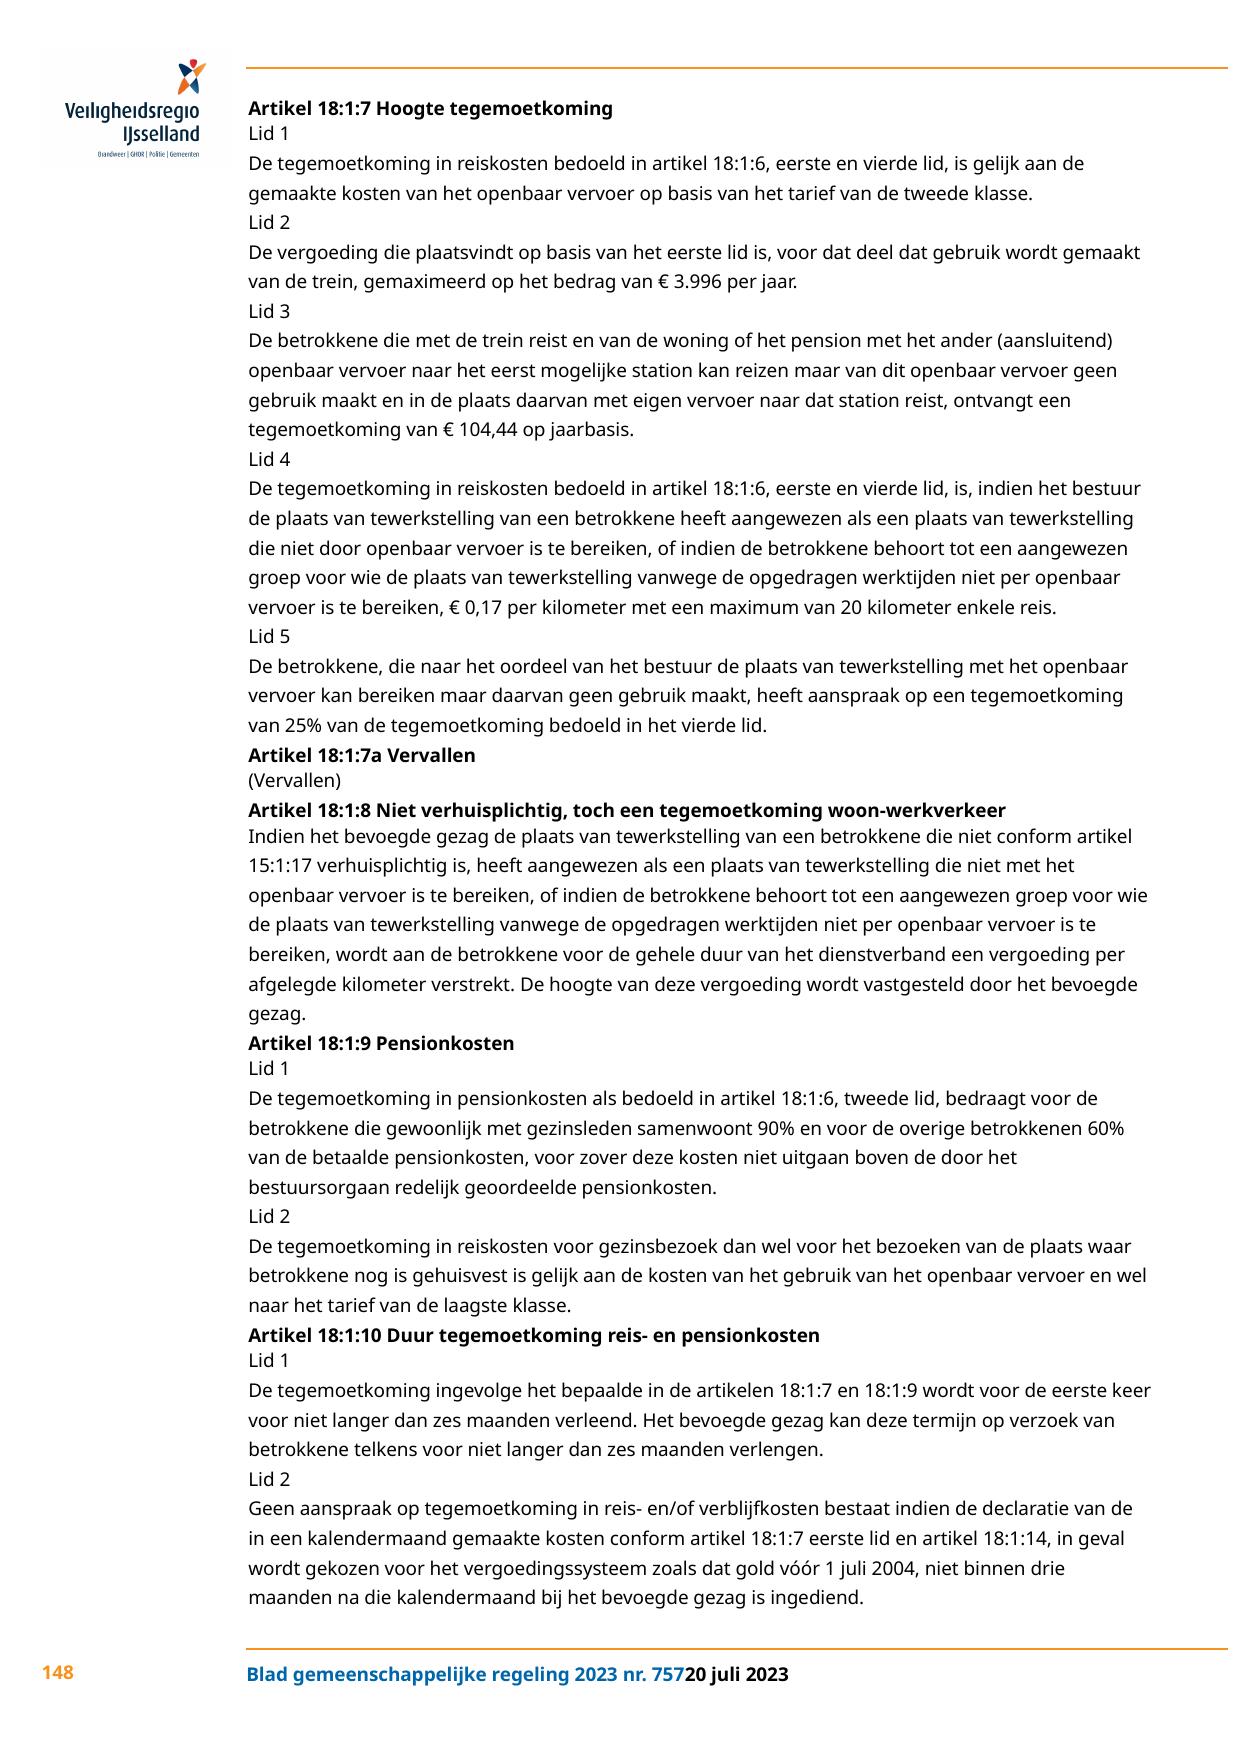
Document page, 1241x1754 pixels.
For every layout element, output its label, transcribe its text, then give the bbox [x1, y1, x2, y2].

text Lid 3 [248, 298, 1152, 324]
text Artikel 18:1:10 Duur tegemoetkoming reis- en pensionkosten [248, 1322, 1152, 1348]
text Lid 2 [248, 209, 1152, 235]
text De tegemoetkoming in reiskosten bedoeld in artikel 18:1:6, eerste en vierde lid, is, indien het bestuur de plaats van tewerkstelling van een betrokkene heeft aangewezen als een plaats van tewerkstelling die niet door openbaar vervoer is te bereiken, of indien de betrokkene behoort tot een aangewezen groep voor wie de plaats van tewerkstelling vanwege de opgedragen werktijden niet per openbaar vervoer is te bereiken, € 0,17 per kilometer met een maximum van 20 kilometer enkele reis. [248, 476, 1152, 619]
text De betrokkene, die naar het oordeel van het bestuur de plaats van tewerkstelling met het openbaar vervoer kan bereiken maar daarvan geen gebruik maakt, heeft aanspraak op een tegemoetkoming van 25% van de tegemoetkoming bedoeld in het vierde lid. [248, 653, 1152, 738]
text De tegemoetkoming in reiskosten bedoeld in artikel 18:1:6, eerste en vierde lid, is gelijk aan de gemaakte kosten van het openbaar vervoer op basis van het tarief van de tweede klasse. [248, 150, 1152, 205]
text Lid 1 [248, 121, 1152, 146]
text Indien het bevoegde gezag de plaats van tewerkstelling van een betrokkene die niet conform artikel 15:1:17 verhuisplichtig is, heeft aangewezen als een plaats van tewerkstelling die niet met het openbaar vervoer is te bereiken, of indien de betrokkene behoort tot een aangewezen groep voor wie de plaats van tewerkstelling vanwege de opgedragen werktijden niet per openbaar vervoer is te bereiken, wordt aan de betrokkene voor de gehele duur van het dienstverband een vergoeding per afgelegde kilometer verstrekt. De hoogte van deze vergoeding wordt vastgesteld door het bevoegde gezag. [248, 823, 1152, 1026]
text De vergoeding die plaatsvindt op basis van het eerste lid is, voor dat deel dat gebruik wordt gemaakt van de trein, gemaximeerd op het bedrag van € 3.996 per jaar. [248, 239, 1152, 294]
text Lid 1 [248, 1056, 1152, 1081]
text Lid 1 [248, 1348, 1152, 1373]
text Lid 2 [248, 1466, 1152, 1492]
text De betrokkene die met de trein reist en van de woning of het pension met het ander (aansluitend) openbaar vervoer naar het eerst mogelijke station kan reizen maar van dit openbaar vervoer geen gebruik maakt en in de plaats daarvan met eigen vervoer naar dat station reist, ontvangt een tegemoetkoming van € 104,44 op jaarbasis. [248, 328, 1152, 442]
picture [41, 47, 231, 172]
text Lid 2 [248, 1203, 1152, 1229]
text De tegemoetkoming in reiskosten voor gezinsbezoek dan wel voor het bezoeken van de plaats waar betrokkene nog is gehuisvest is gelijk aan de kosten van het gebruik van het openbaar vervoer en wel naar het tarief van de laagste klasse. [248, 1233, 1152, 1318]
text Artikel 18:1:9 Pensionkosten [248, 1030, 1152, 1056]
text De tegemoetkoming ingevolge het bepaalde in de artikelen 18:1:7 en 18:1:9 wordt voor de eerste keer voor niet langer dan zes maanden verleend. Het bevoegde gezag kan deze termijn op verzoek van betrokkene telkens voor niet langer dan zes maanden verlengen. [248, 1377, 1152, 1462]
text Geen aanspraak op tegemoetkoming in reis- en/of verblijfkosten bestaat indien de declaratie van de in een kalendermaand gemaakte kosten conform artikel 18:1:7 eerste lid en artikel 18:1:14, in geval wordt gekozen voor het vergoedingssysteem zoals dat gold vóór 1 juli 2004, niet binnen drie maanden na die kalendermaand bij het bevoegde gezag is ingediend. [248, 1496, 1152, 1610]
text Artikel 18:1:7 Hoogte tegemoetkoming [248, 95, 1152, 121]
text (Vervallen) [248, 767, 1152, 793]
text Artikel 18:1:8 Niet verhuisplichtig, toch een tegemoetkoming woon-werkverkeer [248, 797, 1152, 823]
text De tegemoetkoming in pensionkosten als bedoeld in artikel 18:1:6, tweede lid, bedraagt voor de betrokkene die gewoonlijk met gezinsleden samenwoont 90% en voor de overige betrokkenen 60% van de betaalde pensionkosten, voor zover deze kosten niet uitgaan boven de door het bestuursorgaan redelijk geoordeelde pensionkosten. [248, 1085, 1152, 1200]
text Lid 4 [248, 446, 1152, 472]
text Artikel 18:1:7a Vervallen [248, 742, 1152, 767]
text Lid 5 [248, 623, 1152, 649]
